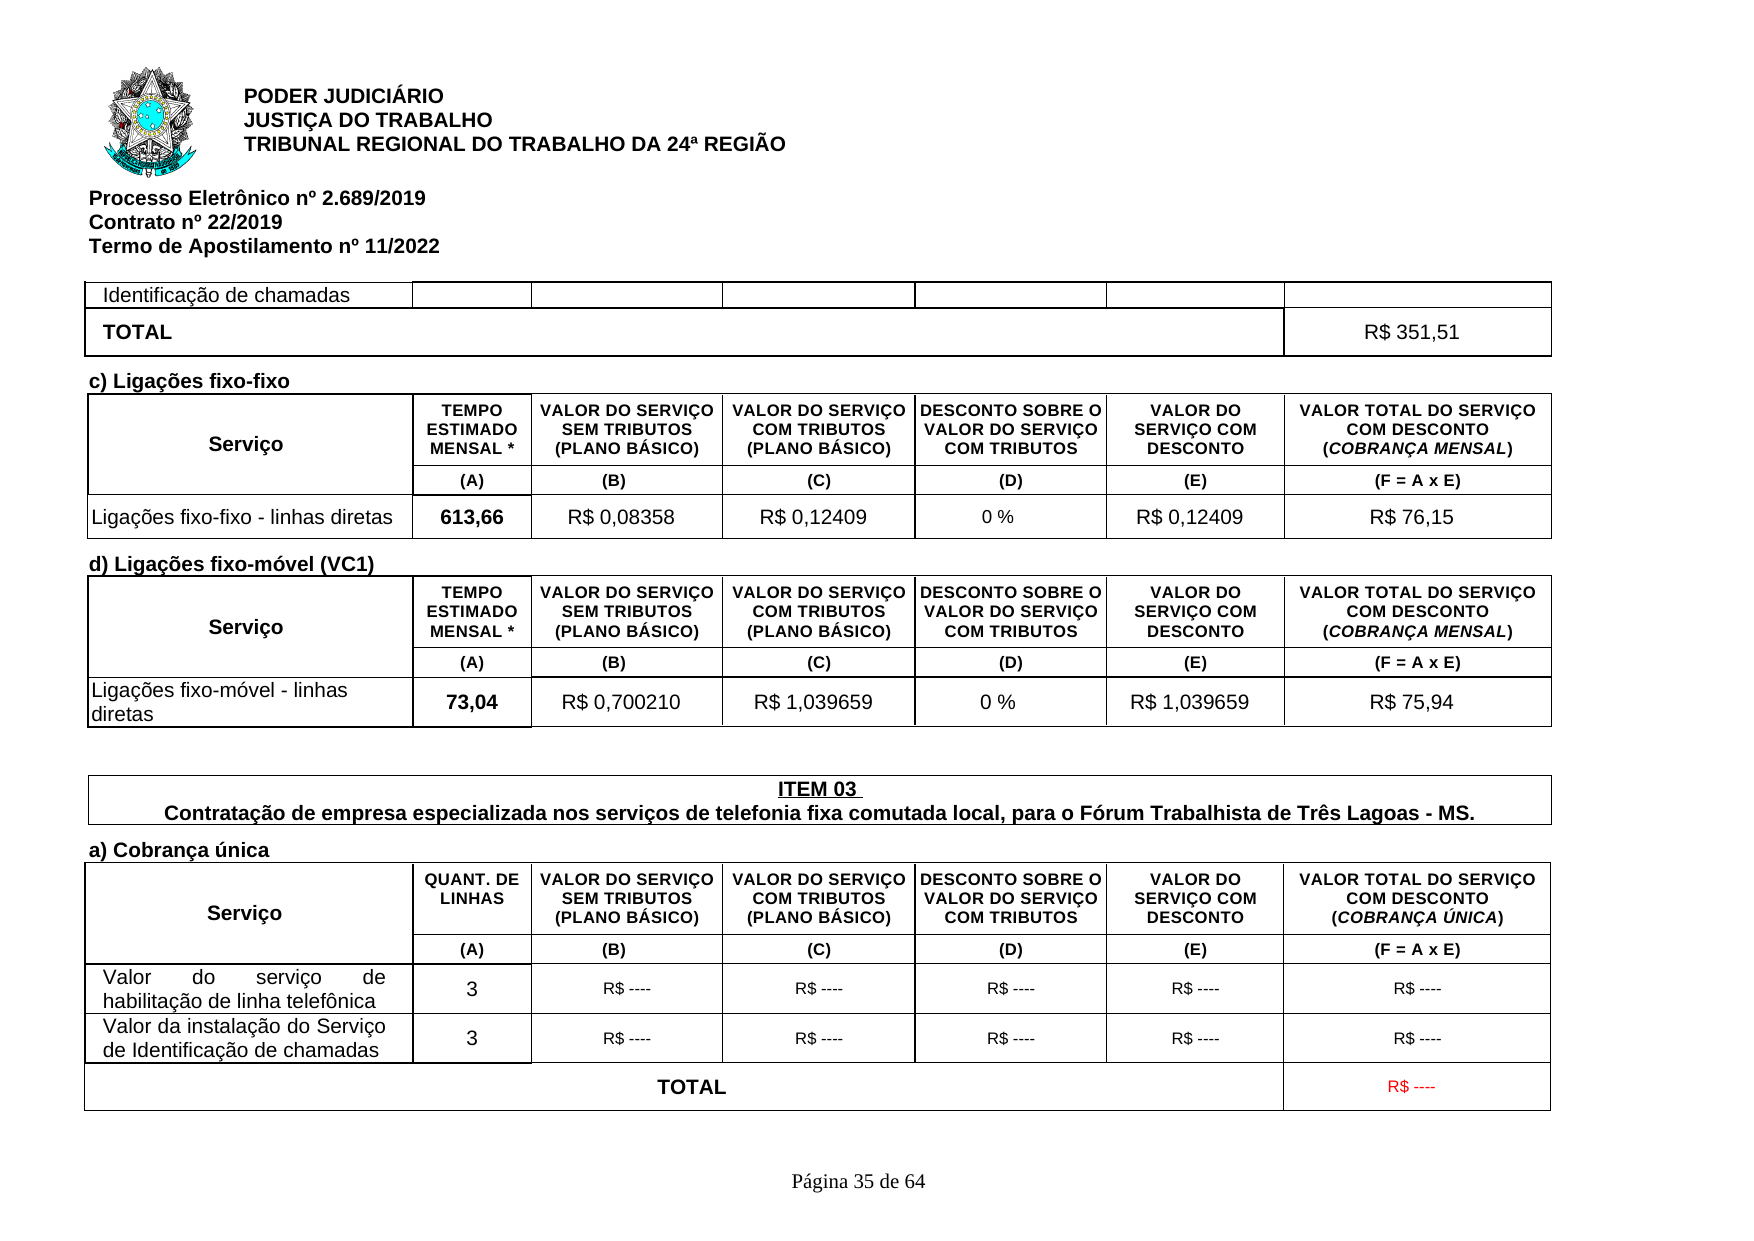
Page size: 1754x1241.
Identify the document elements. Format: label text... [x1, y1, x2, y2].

picture [103, 66, 198, 178]
table_cell R$ ---- [1284, 964, 1550, 1012]
table_cell [723, 283, 914, 307]
table_cell (A) [414, 935, 531, 963]
table_cell (D) [916, 648, 1106, 676]
table_cell R$ 1,039659 [1107, 678, 1284, 726]
table_header VALOR DO SERVIÇO COM TRIBUTOS (PLANO BÁSICO) [723, 863, 915, 933]
text d) Ligações fixo-móvel (VC1) [89, 551, 1754, 575]
table_cell R$ 0,700210 [532, 678, 723, 726]
table_cell Ligações fixo-móvel - linhas diretas [89, 678, 412, 726]
table_cell R$ 75,94 [1284, 678, 1551, 726]
table_cell [532, 283, 722, 307]
table_cell (E) [1107, 648, 1284, 676]
table_cell R$ 0,12409 [1107, 495, 1284, 538]
table_header VALOR TOTAL DO SERVIÇO COM DESCONTO (COBRANÇA MENSAL) [1285, 394, 1551, 464]
table_cell Valor da instalação do Serviço de Identificação de chamadas [86, 1014, 412, 1062]
table_cell [916, 283, 1106, 307]
table_cell (B) [532, 935, 722, 963]
table_cell R$ ---- [532, 1014, 722, 1062]
table_header Serviço [89, 395, 412, 494]
table_header TEMPO ESTIMADO MENSAL * [414, 577, 531, 647]
table_cell (B) [532, 648, 722, 676]
table_header VALOR TOTAL DO SERVIÇO COM DESCONTO (COBRANÇA ÚNICA) [1284, 863, 1550, 933]
table_header VALOR DO SERVIÇO COM TRIBUTOS (PLANO BÁSICO) [723, 576, 915, 647]
table_cell R$ ---- [1107, 1014, 1283, 1062]
table_header Serviço [86, 863, 413, 963]
table_header ITEM 03 Contratação de empresa especializada nos serviços de telefonia fixa comutada local, para o Fórum Trabalhista de Três Lagoas - MS. [89, 776, 1551, 824]
table_cell (D) [916, 935, 1106, 963]
table_cell R$ ---- [723, 964, 914, 1012]
table_cell [1285, 283, 1551, 307]
table_cell (C) [723, 935, 914, 963]
table_cell (C) [723, 648, 914, 676]
table_cell 73,04 [414, 678, 531, 726]
table_cell 3 [414, 965, 531, 1012]
table_cell (F = A x E) [1285, 466, 1551, 494]
text c) Ligações fixo-fixo [89, 369, 1754, 393]
table_cell (C) [723, 466, 914, 494]
table_cell (A) [414, 466, 531, 494]
table_cell R$ ---- [1284, 1063, 1550, 1110]
table_cell (E) [1107, 935, 1283, 963]
table_cell Ligações fixo-fixo - linhas diretas [88, 495, 412, 538]
table_header DESCONTO SOBRE O VALOR DO SERVIÇO COM TRIBUTOS [916, 394, 1106, 464]
text a) Cobrança única [89, 838, 1754, 862]
table_cell (F = A x E) [1285, 648, 1551, 676]
table_header Serviço [89, 577, 412, 676]
table_cell TOTAL [85, 1063, 1283, 1110]
table_cell [413, 283, 531, 307]
table_header TEMPO ESTIMADO MENSAL * [414, 395, 531, 464]
table_cell R$ ---- [1107, 964, 1283, 1012]
table_header VALOR DO SERVIÇO SEM TRIBUTOS (PLANO BÁSICO) [532, 576, 722, 647]
table_cell (D) [916, 466, 1106, 494]
table_cell (E) [1107, 466, 1284, 494]
table_cell R$ 0,12409 [723, 495, 914, 538]
table_cell (B) [532, 466, 722, 494]
table_cell (A) [414, 648, 531, 676]
table_cell 3 [414, 1014, 531, 1062]
table_header QUANT. DE LINHAS [414, 863, 531, 933]
table_header VALOR DO SERVIÇO COM DESCONTO [1107, 576, 1284, 647]
table_cell R$ 1,039659 [723, 678, 915, 726]
table_header VALOR DO SERVIÇO COM DESCONTO [1107, 863, 1283, 933]
table_header VALOR DO SERVIÇO COM TRIBUTOS (PLANO BÁSICO) [723, 394, 915, 464]
table_cell R$ ---- [532, 964, 722, 1012]
table_cell 0 % [915, 678, 1107, 726]
table_cell [1107, 283, 1284, 307]
table_cell Valor do serviço de habilitação de linha telefônica [86, 965, 412, 1012]
table_cell R$ 76,15 [1285, 495, 1551, 538]
table_cell R$ ---- [916, 964, 1106, 1012]
table_header VALOR DO SERVIÇO SEM TRIBUTOS (PLANO BÁSICO) [532, 394, 722, 464]
table_cell R$ ---- [916, 1014, 1106, 1062]
table_header DESCONTO SOBRE O VALOR DO SERVIÇO COM TRIBUTOS [916, 863, 1106, 933]
table_cell TOTAL [86, 309, 1283, 355]
table_cell R$ 0,08358 [532, 495, 722, 538]
table_cell Identificação de chamadas [86, 283, 412, 307]
table_cell R$ 351,51 [1285, 308, 1551, 355]
table_header VALOR DO SERVIÇO COM DESCONTO [1107, 394, 1284, 464]
table_header VALOR TOTAL DO SERVIÇO COM DESCONTO (COBRANÇA MENSAL) [1285, 576, 1551, 647]
table_header DESCONTO SOBRE O VALOR DO SERVIÇO COM TRIBUTOS [916, 576, 1106, 647]
table_cell R$ ---- [723, 1014, 914, 1062]
table_header VALOR DO SERVIÇO SEM TRIBUTOS (PLANO BÁSICO) [532, 863, 722, 933]
table_cell 0 % [916, 495, 1106, 538]
table_cell 613,66 [413, 496, 531, 538]
table_cell R$ ---- [1284, 1014, 1550, 1062]
table_cell (F = A x E) [1284, 935, 1550, 963]
